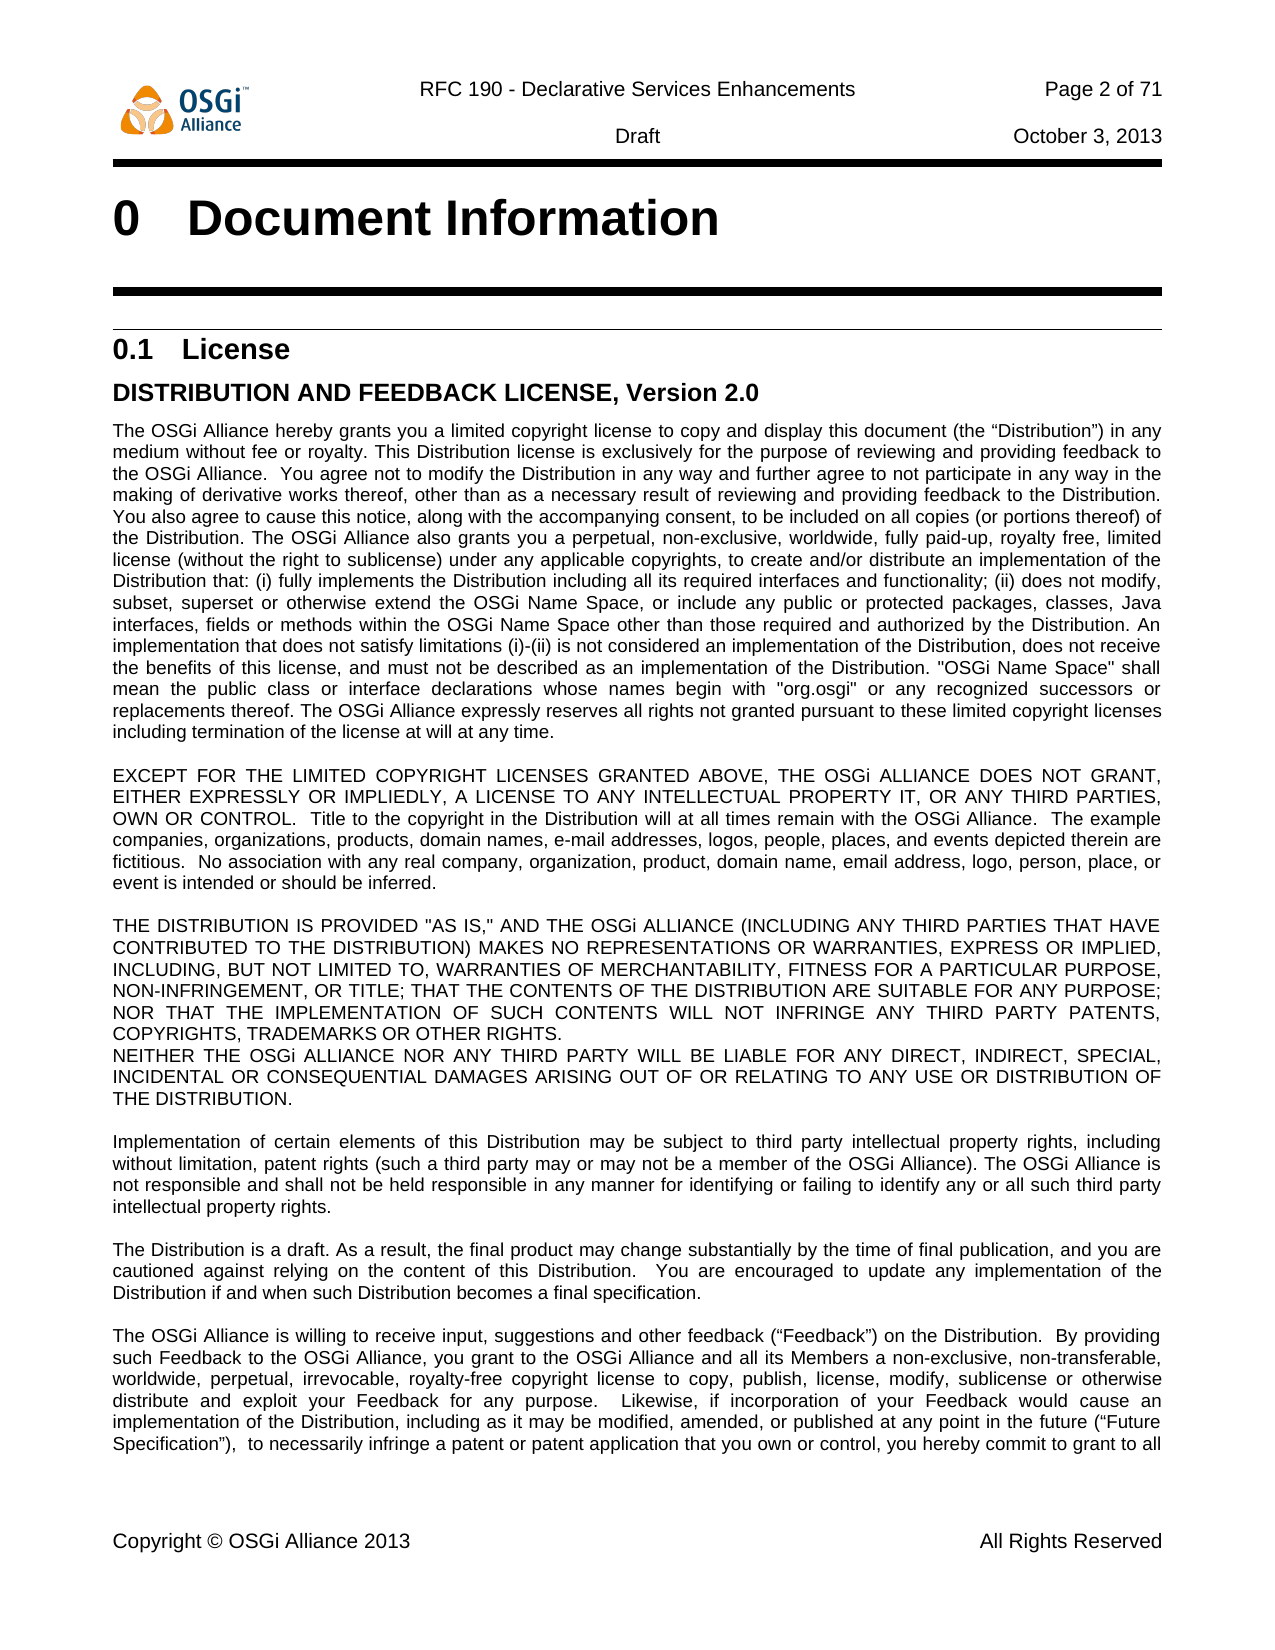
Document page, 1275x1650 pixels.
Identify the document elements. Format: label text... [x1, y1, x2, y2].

text The OSGi Alliance hereby grants you a limited copyright license to copy and display this document (the “Distribution”) in any medium without fee or royalty. This Distribution license is exclusively for the purpose of reviewing and providing feedback to the OSGi Alliance. You agree not to modify the Distribution in any way and further agree to not participate in any way in the making of derivative works thereof, other than as a necessary result of reviewing and providing feedback to the Distribution. You also agree to cause this notice, along with the accompanying consent, to be included on all copies (or portions thereof) of the Distribution. The OSGi Alliance also grants you a perpetual, non-exclusive, worldwide, fully paid-up, royalty free, limited license (without the right to sublicense) under any applicable copyrights, to create and/or distribute an implementation of the Distribution that: (i) fully implements the Distribution including all its required interfaces and functionality; (ii) does not modify, subset, superset or otherwise extend the OSGi Name Space, or include any public or protected packages, classes, Java interfaces, fields or methods within the OSGi Name Space other than those required and authorized by the Distribution. An implementation that does not satisfy limitations (i)-(ii) is not considered an implementation of the Distribution, does not receive the benefits of this license, and must not be described as an implementation of the Distribution. "OSGi Name Space" shall mean the public class or interface declarations whose names begin with "org.osgi" or any recognized successors or replacements thereof. The OSGi Alliance expressly reserves all rights not granted pursuant to these limited copyright licenses including termination of the license at will at any time. [112, 419, 1162, 743]
text THE DISTRIBUTION IS PROVIDED "AS IS," AND THE OSGi ALLIANCE (INCLUDING ANY THIRD PARTIES THAT HAVE CONTRIBUTED TO THE DISTRIBUTION) MAKES NO REPRESENTATIONS OR WARRANTIES, EXPRESS OR IMPLIED, INCLUDING, BUT NOT LIMITED TO, WARRANTIES OF MERCHANTABILITY, FITNESS FOR A PARTICULAR PURPOSE, NON-INFRINGEMENT, OR TITLE; THAT THE CONTENTS OF THE DISTRIBUTION ARE SUITABLE FOR ANY PURPOSE; NOR THAT THE IMPLEMENTATION OF SUCH CONTENTS WILL NOT INFRINGE ANY THIRD PARTY PATENTS, COPYRIGHTS, TRADEMARKS OR OTHER RIGHTS. [112, 915, 1162, 1045]
subtitle License [112, 330, 1162, 366]
text The Distribution is a draft. As a result, the final product may change substantially by the time of final publication, and you are cautioned against relying on the content of this Distribution. You are encouraged to update any implementation of the Distribution if and when such Distribution becomes a final specification. [112, 1239, 1162, 1303]
text Implementation of certain elements of this Distribution may be subject to third party intellectual property rights, including without limitation, patent rights (such a third party may or may not be a member of the OSGi Alliance). The OSGi Alliance is not responsible and shall not be held responsible in any manner for identifying or failing to identify any or all such third party intellectual property rights. [112, 1131, 1162, 1217]
picture [113, 78, 257, 142]
subtitle Document Information [112, 160, 1162, 296]
text NEITHER THE OSGi ALLIANCE NOR ANY THIRD PARTY WILL BE LIABLE FOR ANY DIRECT, INDIRECT, SPECIAL, INCIDENTAL OR CONSEQUENTIAL DAMAGES ARISING OUT OF OR RELATING TO ANY USE OR DISTRIBUTION OF THE DISTRIBUTION. [112, 1045, 1162, 1109]
text DISTRIBUTION AND FEEDBACK LICENSE, Version 2.0 [112, 378, 1162, 407]
text The OSGi Alliance is willing to receive input, suggestions and other feedback (“Feedback”) on the Distribution. By providing such Feedback to the OSGi Alliance, you grant to the OSGi Alliance and all its Members a non-exclusive, non-transferable, worldwide, perpetual, irrevocable, royalty-free copyright license to copy, publish, license, modify, sublicense or otherwise distribute and exploit your Feedback for any purpose. Likewise, if incorporation of your Feedback would cause an implementation of the Distribution, including as it may be modified, amended, or published at any point in the future (“Future Specification”), to necessarily infringe a patent or patent application that you own or control, you hereby commit to grant to all [112, 1325, 1162, 1454]
text EXCEPT FOR THE LIMITED COPYRIGHT LICENSES GRANTED ABOVE, THE OSGi ALLIANCE DOES NOT GRANT, EITHER EXPRESSLY OR IMPLIEDLY, A LICENSE TO ANY INTELLECTUAL PROPERTY IT, OR ANY THIRD PARTIES, OWN OR CONTROL. Title to the copyright in the Distribution will at all times remain with the OSGi Alliance. The example companies, organizations, products, domain names, e-mail addresses, logos, people, places, and events depicted therein are fictitious. No association with any real company, organization, product, domain name, email address, logo, person, place, or event is intended or should be inferred. [112, 764, 1162, 894]
